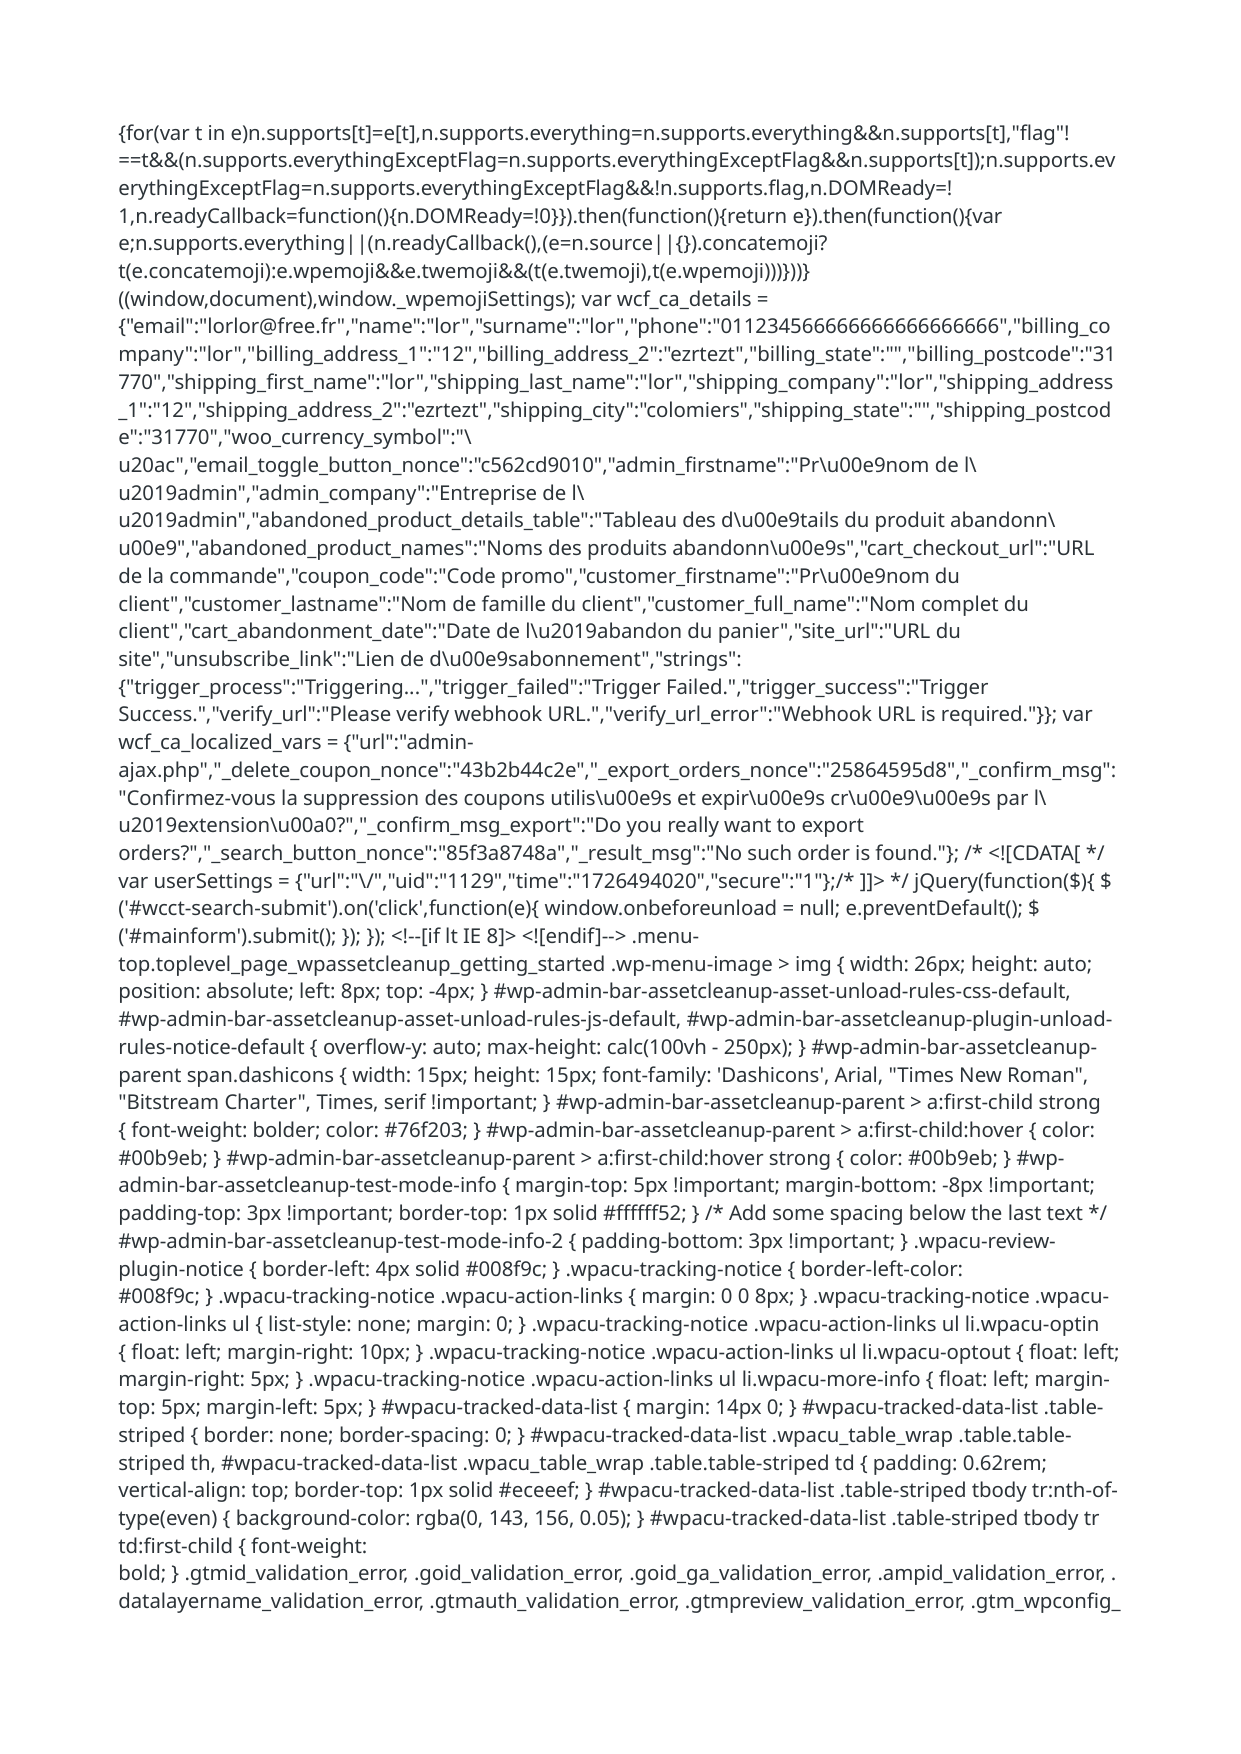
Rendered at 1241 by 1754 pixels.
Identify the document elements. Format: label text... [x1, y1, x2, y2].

table_header {for(var t in e)n.supports[t]=e[t],n.supports.everything=n.supports.everything&&n.supports[t],"flag"!==t&&(n.supports.everythingExceptFlag=n.supports.everythingExceptFlag&&n.supports[t]);n.supports.everythingExceptFlag=n.supports.everythingExceptFlag&&!n.supports.flag,n.DOMReady=!1,n.readyCallback=function(){n.DOMReady=!0}}).then(function(){return e}).then(function(){var e;n.supports.everything||(n.readyCallback(),(e=n.source||{}).concatemoji?t(e.concatemoji):e.wpemoji&&e.twemoji&&(t(e.twemoji),t(e.wpemoji)))}))}((window,document),window._wpemojiSettings); var wcf_ca_details = {"email":"lorlor@free.fr","name":"lor","surname":"lor","phone":"011234566666666666666666","billing_company":"lor","billing_address_1":"12","billing_address_2":"ezrtezt","billing_state":"","billing_postcode":"31770","shipping_first_name":"lor","shipping_last_name":"lor","shipping_company":"lor","shipping_address_1":"12","shipping_address_2":"ezrtezt","shipping_city":"colomiers","shipping_state":"","shipping_postcode":"31770","woo_currency_symbol":"\u20ac","email_toggle_button_nonce":"c562cd9010","admin_firstname":"Pr\u00e9nom de l\u2019admin","admin_company":"Entreprise de l\u2019admin","abandoned_product_details_table":"Tableau des d\u00e9tails du produit abandonn\u00e9","abandoned_product_names":"Noms des produits abandonn\u00e9s","cart_checkout_url":"URL de la commande","coupon_code":"Code promo","customer_firstname":"Pr\u00e9nom du client","customer_lastname":"Nom de famille du client","customer_full_name":"Nom complet du client","cart_abandonment_date":"Date de l\u2019abandon du panier","site_url":"URL du site","unsubscribe_link":"Lien de d\u00e9sabonnement","strings":{"trigger_process":"Triggering...","trigger_failed":"Trigger Failed.","trigger_success":"Trigger Success.","verify_url":"Please verify webhook URL.","verify_url_error":"Webhook URL is required."}}; var wcf_ca_localized_vars = {"url":"admin-ajax.php","_delete_coupon_nonce":"43b2b44c2e","_export_orders_nonce":"25864595d8","_confirm_msg":"Confirmez-vous la suppression des coupons utilis\u00e9s et expir\u00e9s cr\u00e9\u00e9s par l\u2019extension\u00a0?","_confirm_msg_export":"Do you really want to export orders?","_search_button_nonce":"85f3a8748a","_result_msg":"No such order is found."}; /* <![CDATA[ */ var userSettings = {"url":"\/","uid":"1129","time":"1726494020","secure":"1"};/* ]]> */ jQuery(function($){ $('#wcct-search-submit').on('click',function(e){ window.onbeforeunload = null; e.preventDefault(); $('#mainform').submit(); }); }); <!--[if lt IE 8]> <![endif]--> .menu-top.toplevel_page_wpassetcleanup_getting_started .wp-menu-image > img { width: 26px; height: auto; position: absolute; left: 8px; top: -4px; } #wp-admin-bar-assetcleanup-asset-unload-rules-css-default, #wp-admin-bar-assetcleanup-asset-unload-rules-js-default, #wp-admin-bar-assetcleanup-plugin-unload-rules-notice-default { overflow-y: auto; max-height: calc(100vh - 250px); } #wp-admin-bar-assetcleanup-parent span.dashicons { width: 15px; height: 15px; font-family: 'Dashicons', Arial, "Times New Roman", "Bitstream Charter", Times, serif !important; } #wp-admin-bar-assetcleanup-parent > a:first-child strong { font-weight: bolder; color: #76f203; } #wp-admin-bar-assetcleanup-parent > a:first-child:hover { color: #00b9eb; } #wp-admin-bar-assetcleanup-parent > a:first-child:hover strong { color: #00b9eb; } #wp-admin-bar-assetcleanup-test-mode-info { margin-top: 5px !important; margin-bottom: -8px !important; padding-top: 3px !important; border-top: 1px solid #ffffff52; } /* Add some spacing below the last text */ #wp-admin-bar-assetcleanup-test-mode-info-2 { padding-bottom: 3px !important; } .wpacu-review-plugin-notice { border-left: 4px solid #008f9c; } .wpacu-tracking-notice { border-left-color: #008f9c; } .wpacu-tracking-notice .wpacu-action-links { margin: 0 0 8px; } .wpacu-tracking-notice .wpacu-action-links ul { list-style: none; margin: 0; } .wpacu-tracking-notice .wpacu-action-links ul li.wpacu-optin { float: left; margin-right: 10px; } .wpacu-tracking-notice .wpacu-action-links ul li.wpacu-optout { float: left; margin-right: 5px; } .wpacu-tracking-notice .wpacu-action-links ul li.wpacu-more-info { float: left; margin-top: 5px; margin-left: 5px; } #wpacu-tracked-data-list { margin: 14px 0; } #wpacu-tracked-data-list .table-striped { border: none; border-spacing: 0; } #wpacu-tracked-data-list .wpacu_table_wrap .table.table-striped th, #wpacu-tracked-data-list .wpacu_table_wrap .table.table-striped td { padding: 0.62rem; vertical-align: top; border-top: 1px solid #eceeef; } #wpacu-tracked-data-list .table-striped tbody tr:nth-of-type(even) { background-color: rgba(0, 143, 156, 0.05); } #wpacu-tracked-data-list .table-striped tbody tr td:first-child { font-weight: bold; } .gtmid_validation_error, .goid_validation_error, .goid_ga_validation_error, .ampid_validation_error, .datalayername_validation_error, .gtmauth_validation_error, .gtmpreview_validation_error, .gtm_wpconfig_ [118, 118, 1122, 1614]
